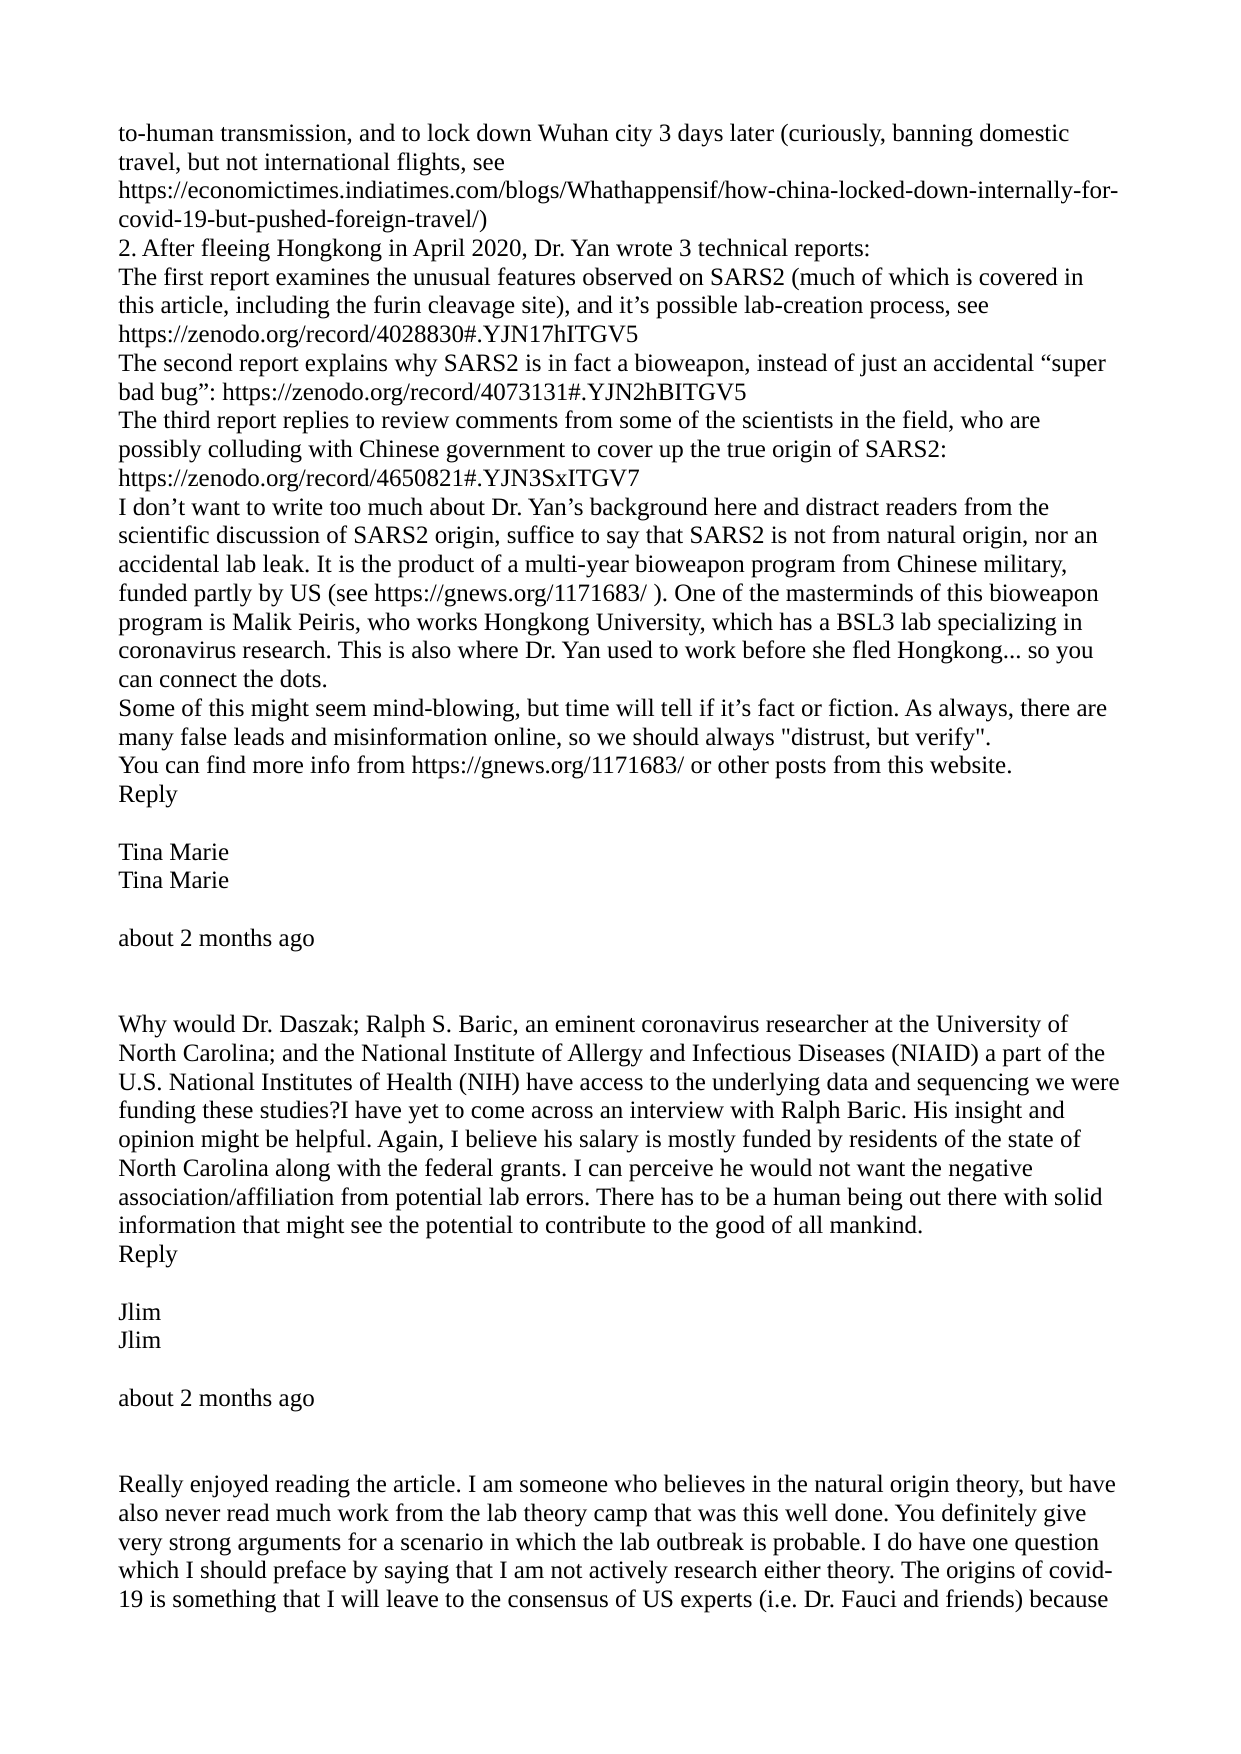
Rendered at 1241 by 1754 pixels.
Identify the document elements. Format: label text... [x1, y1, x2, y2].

text Why would Dr. Daszak; Ralph S. Baric, an eminent coronavirus researcher at the University of North Carolina; and the National Institute of Allergy and Infectious Diseases (NIAID) a part of the U.S. National Institutes of Health (NIH) have access to the underlying data and sequencing we were funding these studies?I have yet to come across an interview with Ralph Baric. His insight and opinion might be helpful. Again, I believe his salary is mostly funded by residents of the state of North Carolina along with the federal grants. I can perceive he would not want the negative association/affiliation from potential lab errors. There has to be a human being out there with solid information that might see the potential to contribute to the good of all mankind. [118, 1009, 1122, 1239]
text Reply [118, 1239, 1122, 1268]
text You can find more info from https://gnews.org/1171683/ or other posts from this website. [118, 751, 1122, 779]
text The third report replies to review comments from some of the scientists in the field, who are possibly colluding with Chinese government to cover up the true origin of SARS2: https://zenodo.org/record/4650821#.YJN3SxITGV7 [118, 406, 1122, 492]
text Reply [118, 779, 1122, 808]
text Some of this might seem mind-blowing, but time will tell if it’s fact or fiction. As always, there are many false leads and misinformation online, so we should always "distrust, but verify". [118, 693, 1122, 751]
text The first report examines the unusual features observed on SARS2 (much of which is covered in this article, including the furin cleavage site), and it’s possible lab-creation process, see https://zenodo.org/record/4028830#.YJN17hITGV5 [118, 262, 1122, 348]
text Jlim [118, 1297, 1122, 1326]
text Really enjoyed reading the article. I am someone who believes in the natural origin theory, but have also never read much work from the lab theory camp that was this well done. You definitely give very strong arguments for a scenario in which the lab outbreak is probable. I do have one question which I should preface by saying that I am not actively research either theory. The origins of covid-19 is something that I will leave to the consensus of US experts (i.e. Dr. Fauci and friends) because [118, 1469, 1122, 1613]
text Tina Marie [118, 866, 1122, 894]
text 2. After fleeing Hongkong in April 2020, Dr. Yan wrote 3 technical reports: [118, 233, 1122, 262]
text about 2 months ago [118, 923, 1122, 952]
text to-human transmission, and to lock down Wuhan city 3 days later (curiously, banning domestic travel, but not international flights, see https://economictimes.indiatimes.com/blogs/Whathappensif/how-china-locked-down-internally-for-covid-19-but-pushed-foreign-travel/) [118, 118, 1122, 233]
text I don’t want to write too much about Dr. Yan’s background here and distract readers from the scientific discussion of SARS2 origin, suffice to say that SARS2 is not from natural origin, nor an accidental lab leak. It is the product of a multi-year bioweapon program from Chinese military, funded partly by US (see https://gnews.org/1171683/ ). One of the masterminds of this bioweapon program is Malik Peiris, who works Hongkong University, which has a BSL3 lab specializing in coronavirus research. This is also where Dr. Yan used to work before she fled Hongkong... so you can connect the dots. [118, 492, 1122, 693]
text Tina Marie [118, 837, 1122, 866]
text about 2 months ago [118, 1383, 1122, 1412]
text Jlim [118, 1326, 1122, 1354]
text The second report explains why SARS2 is in fact a bioweapon, instead of just an accidental “super bad bug”: https://zenodo.org/record/4073131#.YJN2hBITGV5 [118, 348, 1122, 406]
